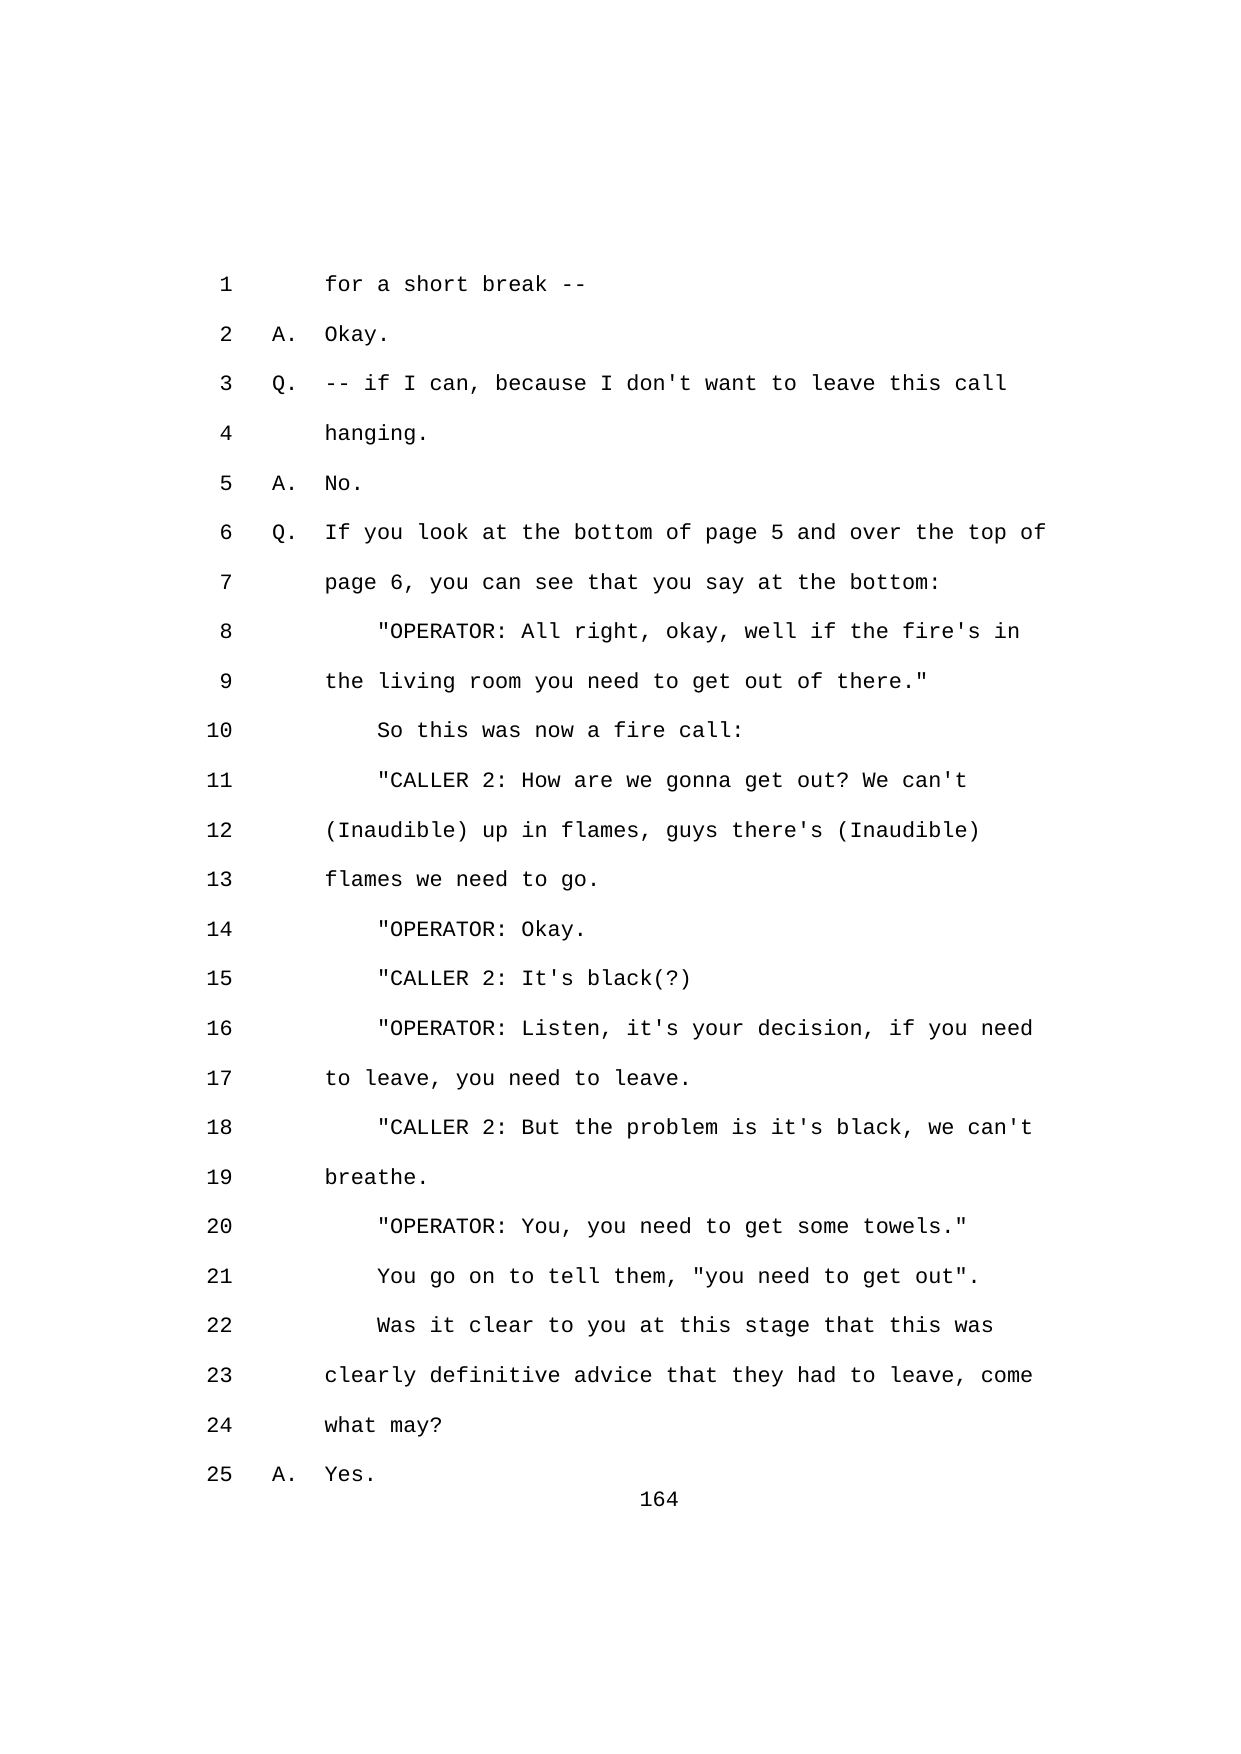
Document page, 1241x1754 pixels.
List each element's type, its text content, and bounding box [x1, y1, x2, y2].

text 3 Q. -- if I can, because I don't want to leave this call [75, 372, 1165, 397]
text 9 the living room you need to get out of there." [75, 670, 1165, 695]
text 1 for a short break -- [75, 273, 1165, 298]
text 6 Q. If you look at the bottom of page 5 and over the top of [75, 521, 1165, 546]
text 20 "OPERATOR: You, you need to get some towels." [75, 1215, 1165, 1240]
text 23 clearly definitive advice that they had to leave, come [75, 1364, 1165, 1389]
text 25 A. Yes. [75, 1463, 1165, 1488]
text 21 You go on to tell them, "you need to get out". [75, 1265, 1165, 1290]
text 18 "CALLER 2: But the problem is it's black, we can't [75, 1116, 1165, 1141]
text 19 breathe. [75, 1166, 1165, 1191]
text 2 A. Okay. [75, 323, 1165, 348]
text 4 hanging. [75, 422, 1165, 447]
text 5 A. No. [75, 472, 1165, 496]
text 13 flames we need to go. [75, 868, 1165, 893]
text 10 So this was now a fire call: [75, 719, 1165, 744]
text 17 to leave, you need to leave. [75, 1067, 1165, 1091]
text 15 "CALLER 2: It's black(?) [75, 967, 1165, 992]
text 24 what may? [75, 1414, 1165, 1438]
text 8 "OPERATOR: All right, okay, well if the fire's in [75, 620, 1165, 645]
text 16 "OPERATOR: Listen, it's your decision, if you need [75, 1017, 1165, 1042]
text 22 Was it clear to you at this stage that this was [75, 1314, 1165, 1339]
text 14 "OPERATOR: Okay. [75, 918, 1165, 943]
text 164 [75, 1488, 1165, 1513]
text 12 (Inaudible) up in flames, guys there's (Inaudible) [75, 819, 1165, 843]
text 7 page 6, you can see that you say at the bottom: [75, 571, 1165, 596]
text 11 "CALLER 2: How are we gonna get out? We can't [75, 769, 1165, 794]
